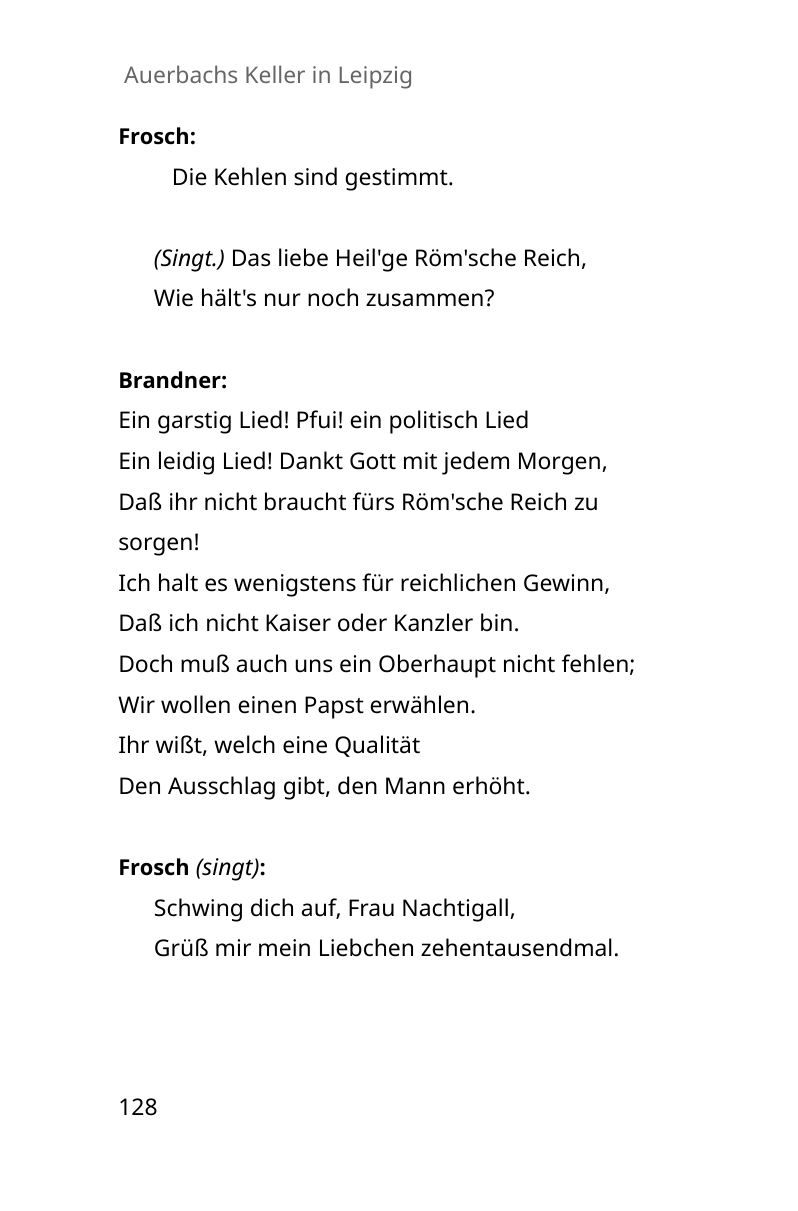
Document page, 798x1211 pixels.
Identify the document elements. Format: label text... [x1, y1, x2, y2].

text (Singt.) Das liebe Heil'ge Röm'sche Reich, Wie hält's nur noch zusammen? [118, 219, 679, 313]
text Frosch (singt): Schwing dich auf, Frau Nachtigall, Grüß mir mein Liebchen zehentausendmal. [118, 828, 679, 963]
text Brandner: Ein garstig Lied! Pfui! ein politisch Lied Ein leidig Lied! Dankt Gott mit jedem Morgen, Daß ihr nicht braucht fürs Röm'sche Reich zu sorgen! Ich halt es wenigstens für reichlichen Gewinn, Daß ich nicht Kaiser oder Kanzler bin. Doch muß auch uns ein Oberhaupt nicht fehlen; Wir wollen einen Papst erwählen. Ihr wißt, welch eine Qualität Den Ausschlag gibt, den Mann erhöht. [118, 341, 679, 801]
text Frosch: Die Kehlen sind gestimmt. [118, 120, 679, 192]
